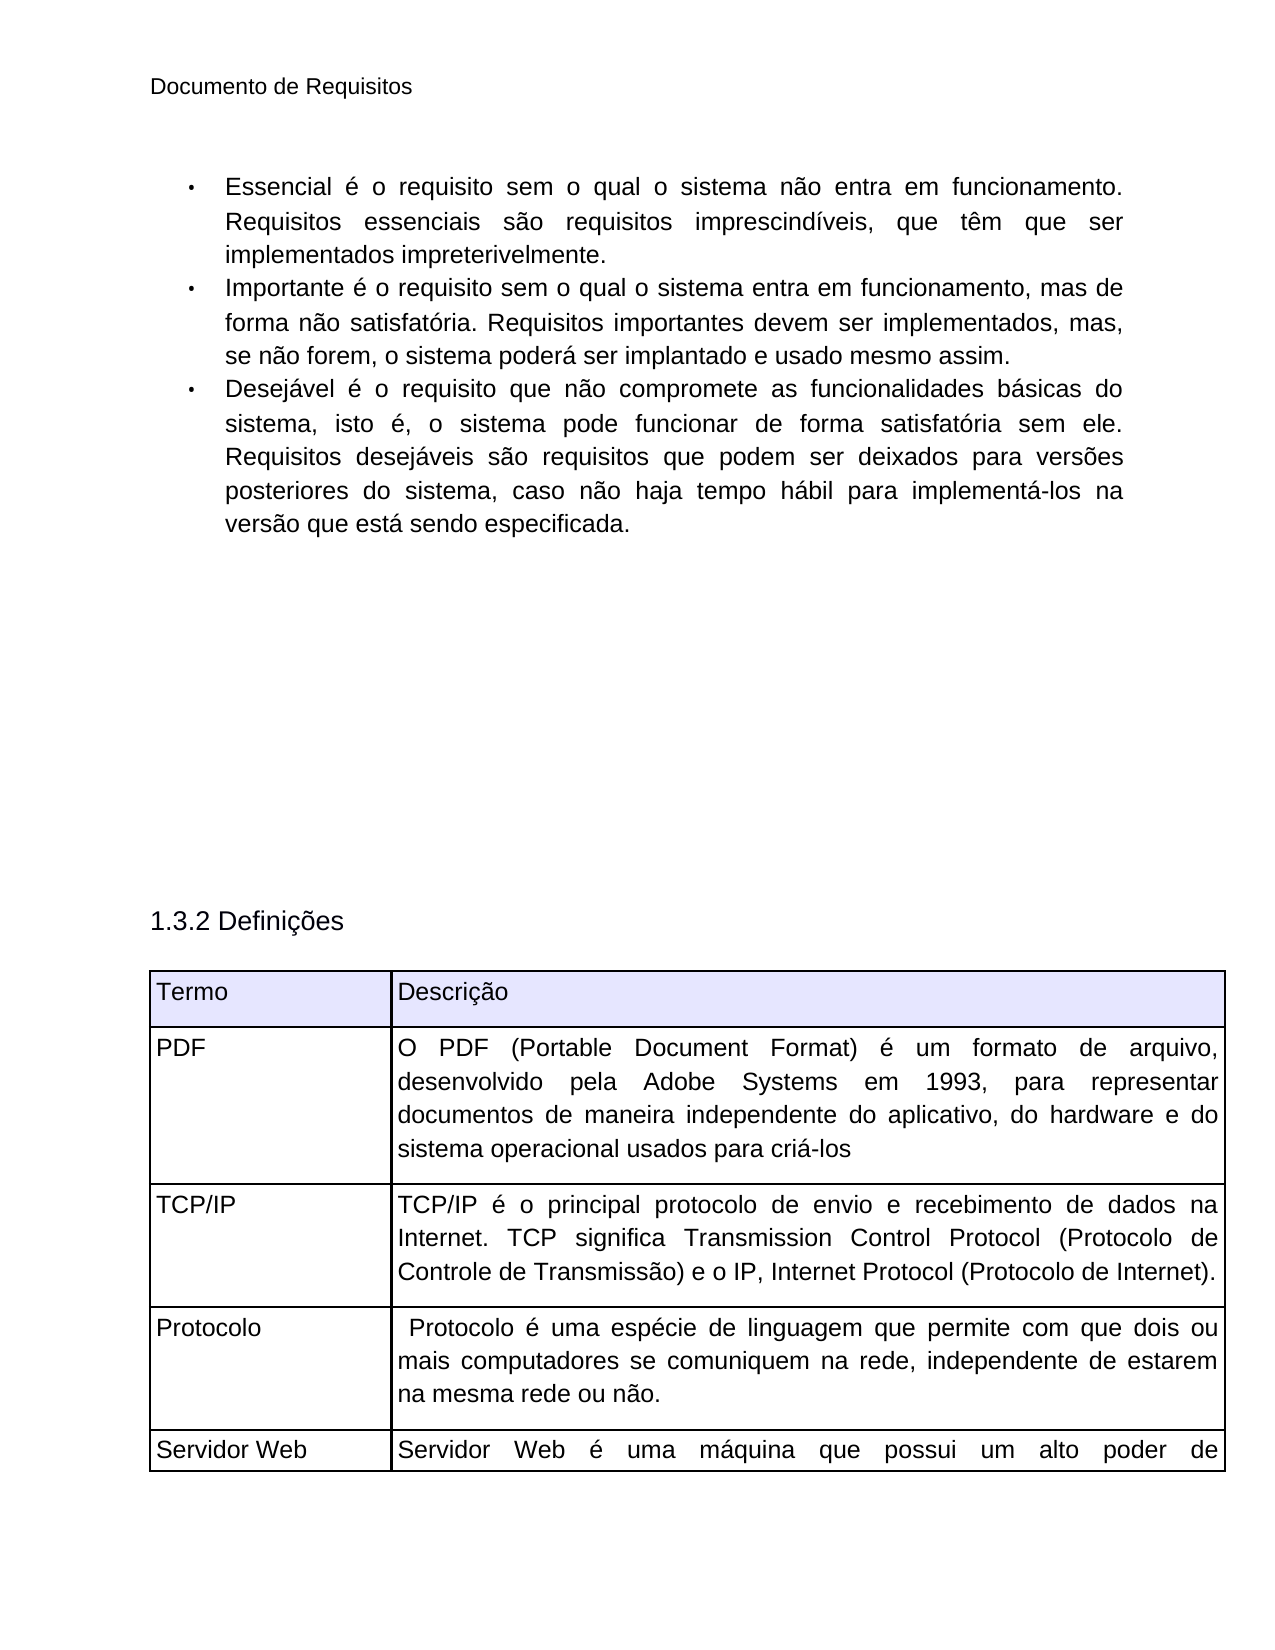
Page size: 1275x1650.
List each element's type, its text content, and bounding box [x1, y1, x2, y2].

table_cell O PDF (Portable Document Format) é um formato de arquivo, desenvolvido pela Adobe Systems em 1993, para representar documentos de maneira independente do aplicativo, do hardware e do sistema operacional usados para criá-los [393, 1028, 1224, 1183]
table_header Termo [151, 972, 390, 1026]
table_cell PDF [151, 1028, 390, 1183]
table_cell Servidor Web é uma máquina que possui um alto poder de [393, 1431, 1224, 1470]
list Desejável é o requisito que não compromete as funcionalidades básicas do sistema, isto é, o sistema pode funcionar de forma satisfatória sem ele. Requisitos desejáveis são requisitos que podem ser deixados para versões posteriores do sistema, caso não haja tempo hábil para implementá-los na versão que está sendo especificada. [187, 375, 1125, 538]
table_cell TCP/IP [151, 1185, 390, 1306]
table_header Descrição [393, 972, 1224, 1026]
subtitle 1.3.2 Definições [150, 906, 1125, 936]
table_cell TCP/IP é o principal protocolo de envio e recebimento de dados na Internet. TCP significa Transmission Control Protocol (Protocolo de Controle de Transmissão) e o IP, Internet Protocol (Protocolo de Internet). [393, 1185, 1224, 1306]
list Essencial é o requisito sem o qual o sistema não entra em funcionamento. Requisitos essenciais são requisitos imprescindíveis, que têm que ser implementados impreterivelmente. [187, 173, 1125, 269]
table_cell Protocolo é uma espécie de linguagem que permite com que dois ou mais computadores se comuniquem na rede, independente de estarem na mesma rede ou não. [393, 1308, 1224, 1428]
table_cell Servidor Web [151, 1431, 390, 1470]
list Importante é o requisito sem o qual o sistema entra em funcionamento, mas de forma não satisfatória. Requisitos importantes devem ser implementados, mas, se não forem, o sistema poderá ser implantado e usado mesmo assim. [187, 274, 1125, 370]
table_cell Protocolo [151, 1308, 390, 1428]
